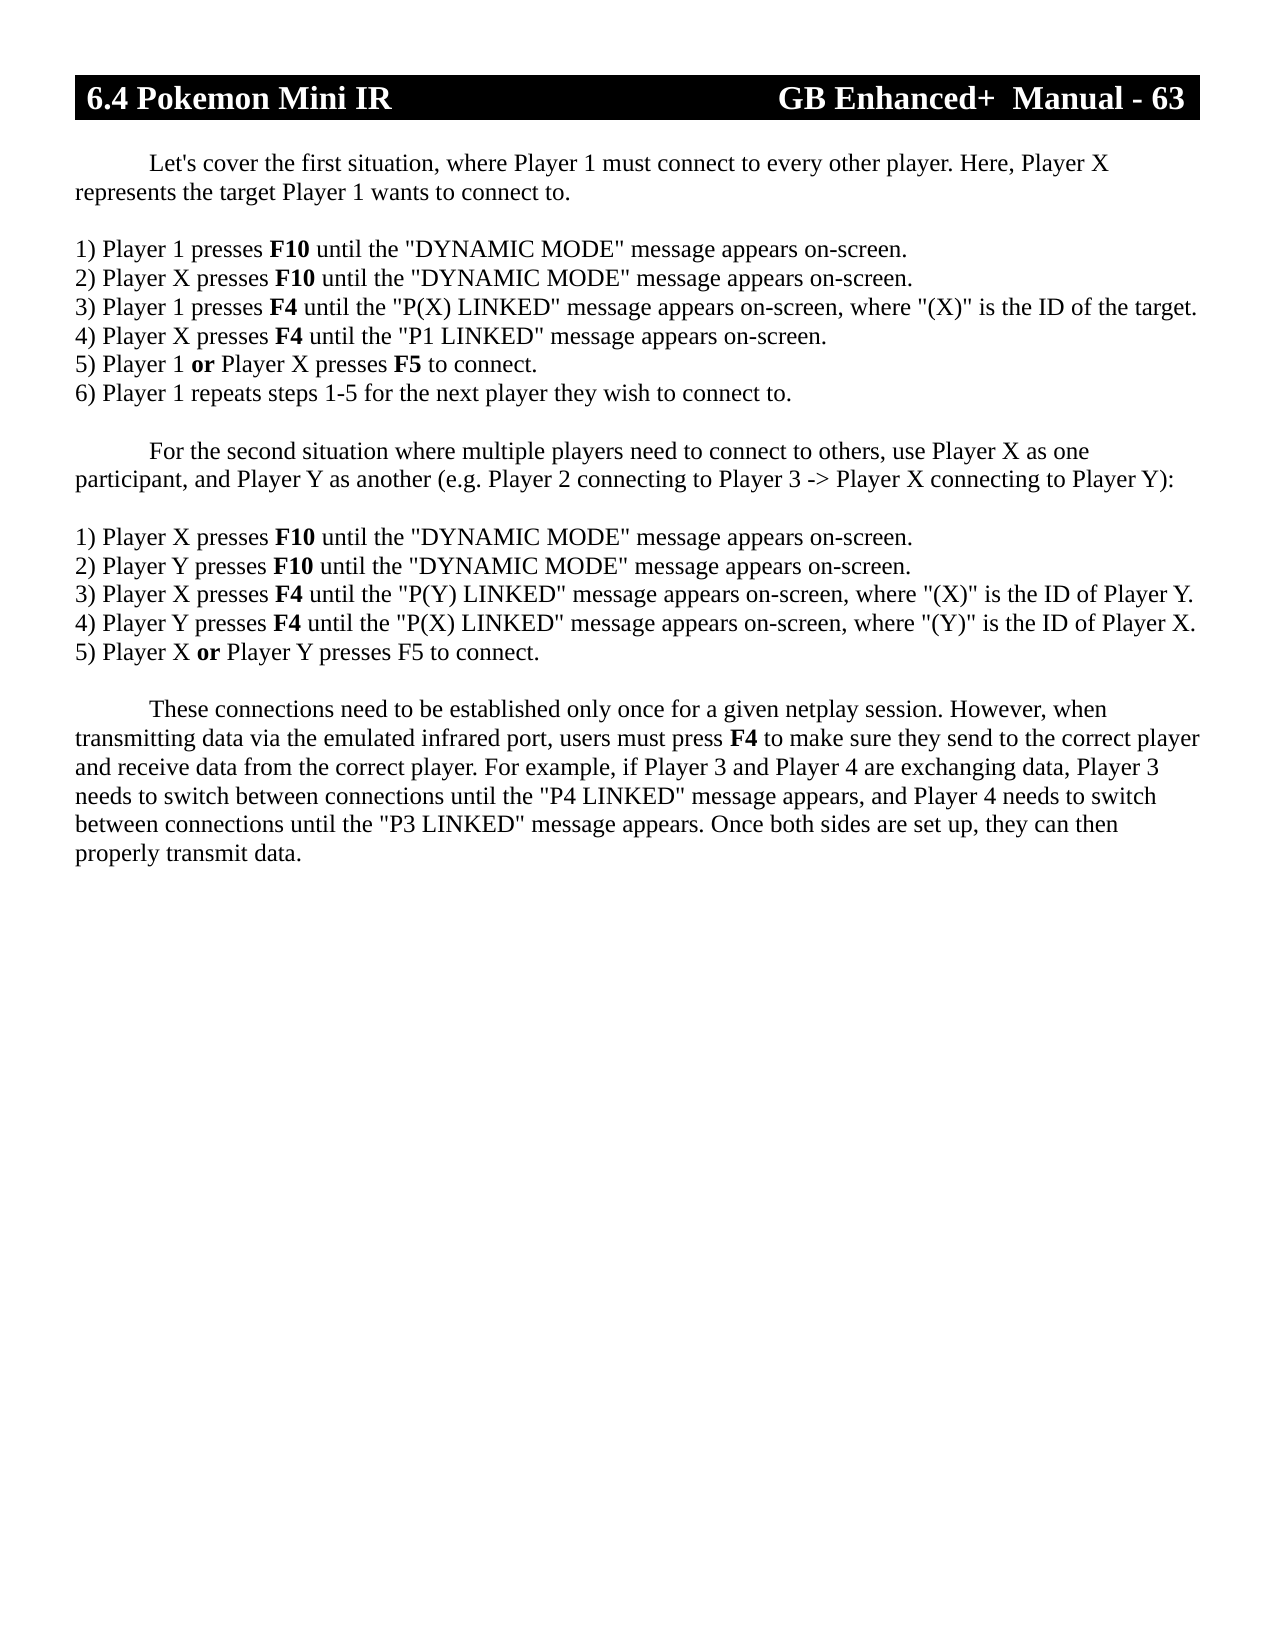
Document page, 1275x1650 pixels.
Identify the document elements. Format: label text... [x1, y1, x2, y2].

text 3) Player X presses F4 until the "P(Y) LINKED" message appears on-screen, where "(X)" is the ID of Player Y. [75, 579, 1200, 608]
text For the second situation where multiple players need to connect to others, use Player X as one participant, and Player Y as another (e.g. Player 2 connecting to Player 3 -> Player X connecting to Player Y): [75, 436, 1200, 493]
text Let's cover the first situation, where Player 1 must connect to every other player. Here, Player X represents the target Player 1 wants to connect to. [75, 148, 1200, 206]
text 5) Player 1 or Player X presses F5 to connect. [75, 349, 1200, 378]
text These connections need to be established only once for a given netplay session. However, when transmitting data via the emulated infrared port, users must press F4 to make sure they send to the correct player and receive data from the correct player. For example, if Player 3 and Player 4 are exchanging data, Player 3 needs to switch between connections until the "P4 LINKED" message appears, and Player 4 needs to switch between connections until the "P3 LINKED" message appears. Once both sides are set up, they can then properly transmit data. [75, 694, 1200, 867]
text 2) Player X presses F10 until the "DYNAMIC MODE" message appears on-screen. [75, 263, 1200, 292]
text 3) Player 1 presses F4 until the "P(X) LINKED" message appears on-screen, where "(X)" is the ID of the target. [75, 292, 1200, 321]
text 1) Player X presses F10 until the "DYNAMIC MODE" message appears on-screen. [75, 522, 1200, 551]
text 1) Player 1 presses F10 until the "DYNAMIC MODE" message appears on-screen. [75, 234, 1200, 263]
text 4) Player X presses F4 until the "P1 LINKED" message appears on-screen. [75, 321, 1200, 349]
text 4) Player Y presses F4 until the "P(X) LINKED" message appears on-screen, where "(Y)" is the ID of Player X. [75, 608, 1200, 637]
text 5) Player X or Player Y presses F5 to connect. [75, 637, 1200, 666]
text 2) Player Y presses F10 until the "DYNAMIC MODE" message appears on-screen. [75, 551, 1200, 579]
text 6) Player 1 repeats steps 1-5 for the next player they wish to connect to. [75, 378, 1200, 407]
text 6.4 Pokemon Mini IR GB Enhanced+ Manual - 63 [75, 75, 1200, 119]
